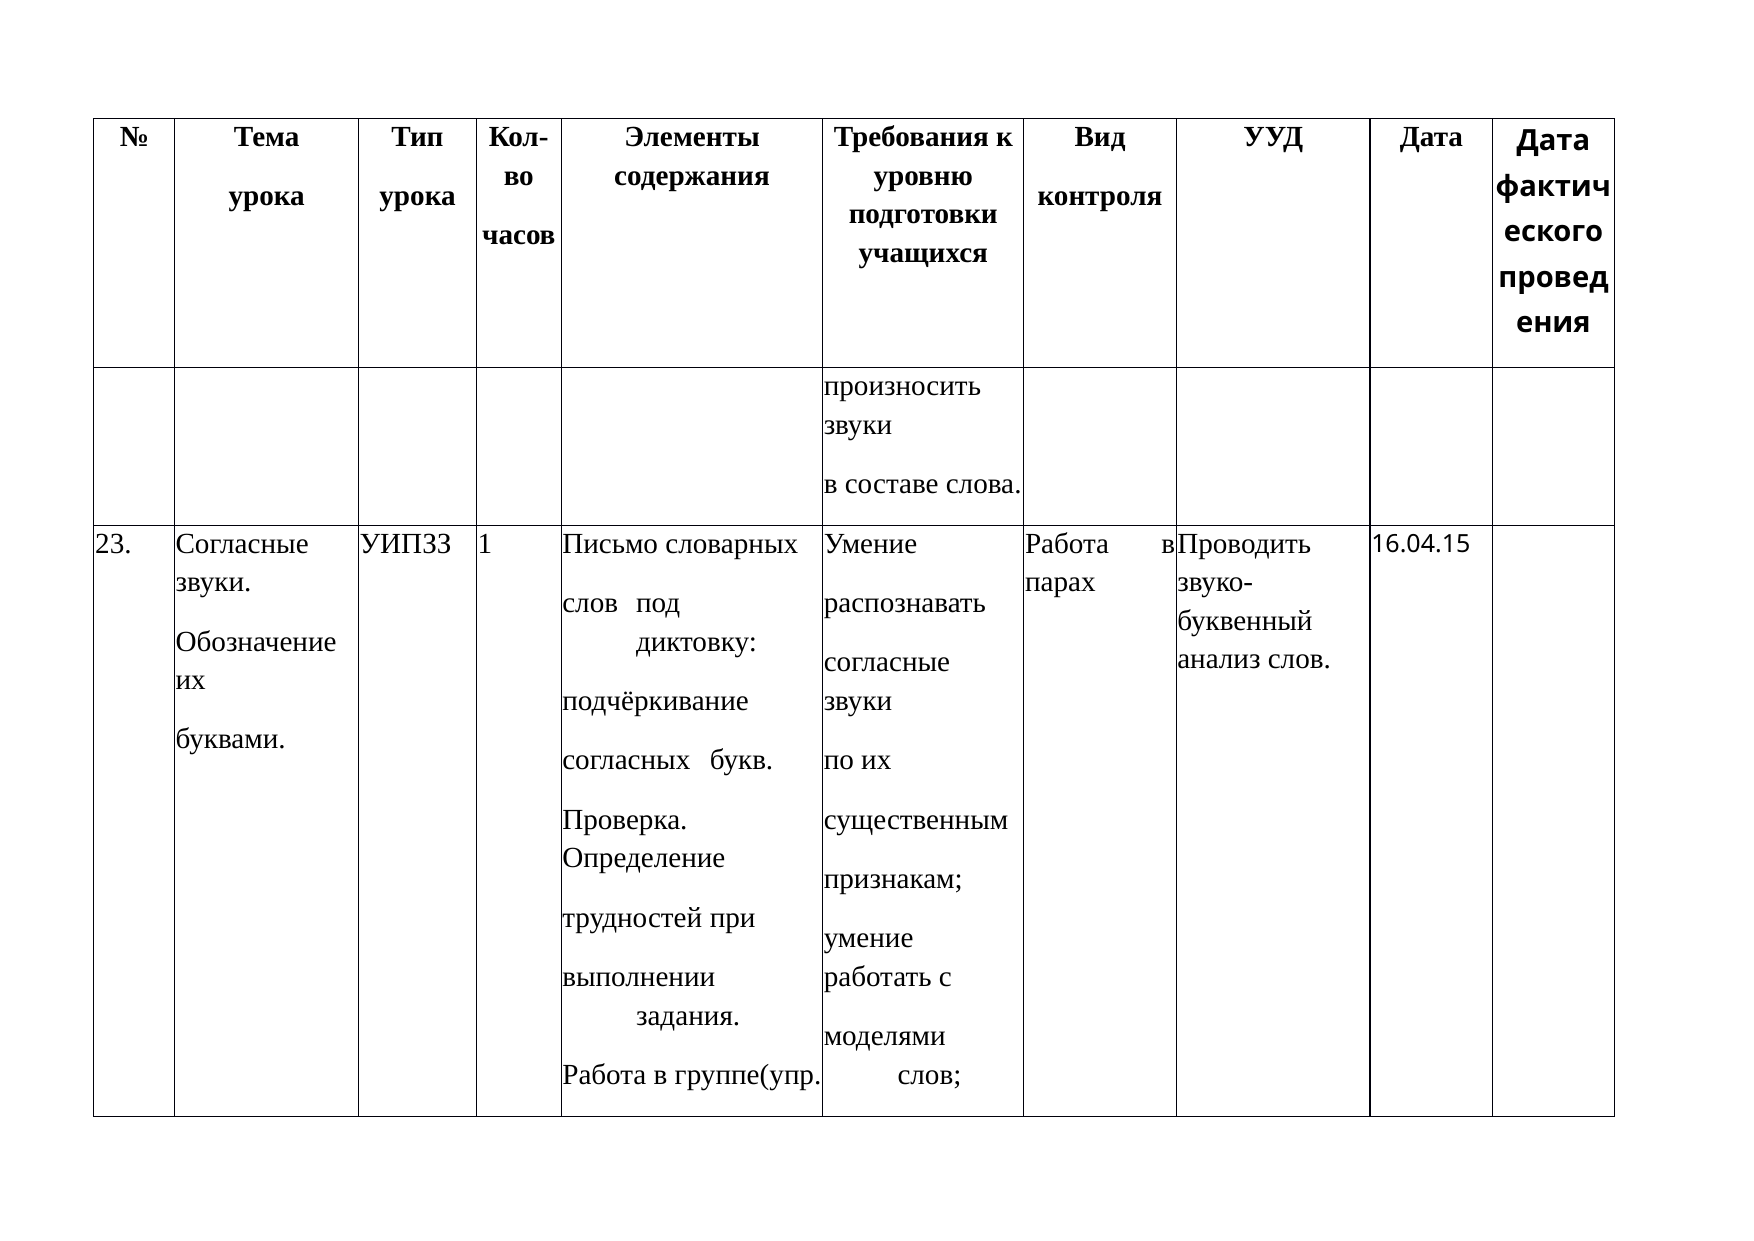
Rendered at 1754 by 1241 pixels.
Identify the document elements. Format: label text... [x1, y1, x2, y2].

table_cell 1 [477, 526, 561, 1116]
table_header Дата фактического проведения [1493, 119, 1614, 367]
table_cell произносить звуки в составе слова. [823, 368, 1023, 525]
table_header Элементы содержания [562, 119, 822, 367]
table_cell [94, 368, 174, 525]
table_header Тема урока [175, 119, 358, 367]
table_cell [1493, 526, 1614, 1116]
table_cell [1371, 368, 1492, 525]
table_header УУД [1177, 119, 1369, 367]
table_cell Письмо словарных слов под диктовку: подчёркивание согласных букв. Проверка. Определение трудностей при выполнении задания. Работа в группе(упр. [562, 526, 822, 1116]
table_cell [562, 368, 822, 525]
table_header Требования к уровню подготовки учащихся [823, 119, 1023, 367]
table_cell Согласные звуки. Обозначение их буквами. [175, 526, 358, 1116]
table_cell [1177, 368, 1369, 525]
table_header Кол-во часов [477, 119, 561, 367]
table_cell [1024, 368, 1176, 525]
table_cell [359, 368, 476, 525]
table_header Тип урока [359, 119, 476, 367]
table_cell [477, 368, 561, 525]
table_cell 16.04.15 [1371, 526, 1492, 1116]
table_cell [1493, 368, 1614, 525]
table_header № [94, 119, 174, 367]
table_cell Работа в парах [1024, 526, 1176, 1116]
table_cell [175, 368, 358, 525]
table_cell Проводить звуко-буквенный анализ слов. [1177, 526, 1369, 1116]
table_cell 23. [94, 526, 174, 1116]
table_header Дата [1371, 119, 1492, 367]
table_cell Умение распознавать согласные звуки по их существенным признакам; умение работать с моделями слов; [823, 526, 1023, 1116]
table_cell УИПЗЗ [359, 526, 476, 1116]
table_header Вид контроля [1024, 119, 1176, 367]
